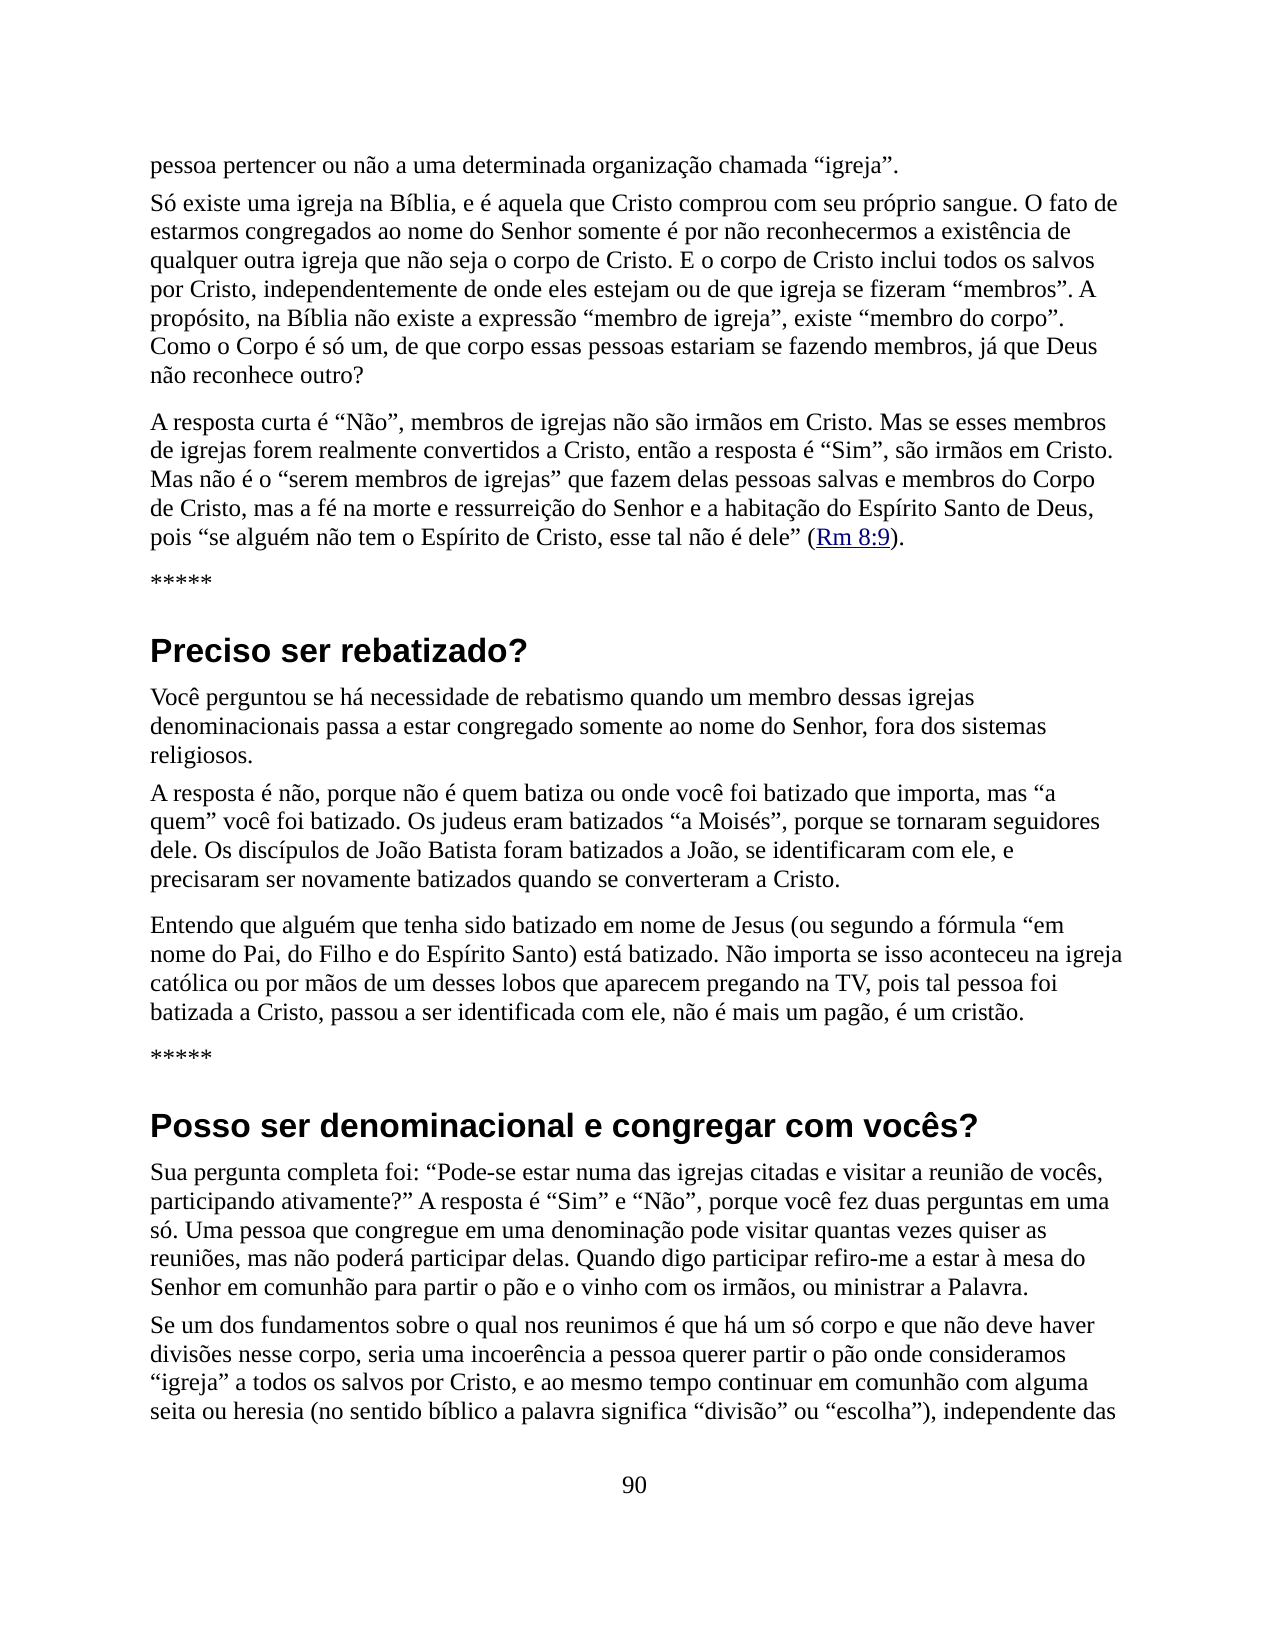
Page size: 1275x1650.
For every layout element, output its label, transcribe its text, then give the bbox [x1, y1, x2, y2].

text Só existe uma igreja na Bíblia, e é aquela que Cristo comprou com seu próprio sangue. O fato de estarmos congregados ao nome do Senhor somente é por não reconhecermos a existência de qualquer outra igreja que não seja o corpo de Cristo. E o corpo de Cristo inclui todos os salvos por Cristo, independentemente de onde eles estejam ou de que igreja se fizeram “membros”. A propósito, na Bíblia não existe a expressão “membro de igreja”, existe “membro do corpo”. Como o Corpo é só um, de que corpo essas pessoas estariam se fazendo membros, já que Deus não reconhece outro? [150, 188, 1125, 389]
text A resposta curta é “Não”, membros de igrejas não são irmãos em Cristo. Mas se esses membros de igrejas forem realmente convertidos a Cristo, então a resposta é “Sim”, são irmãos em Cristo. Mas não é o “serem membros de igrejas” que fazem delas pessoas salvas e membros do Corpo de Cristo, mas a fé na morte e ressurreição do Senhor e a habitação do Espírito Santo de Deus, pois “se alguém não tem o Espírito de Cristo, esse tal não é dele” (Rm 8:9). [150, 407, 1125, 551]
subtitle Posso ser denominacional e congregar com vocês? [150, 1106, 1125, 1145]
text Se um dos fundamentos sobre o qual nos reunimos é que há um só corpo e que não deve haver divisões nesse corpo, seria uma incoerência a pessoa querer partir o pão onde consideramos “igreja” a todos os salvos por Cristo, e ao mesmo tempo continuar em comunhão com alguma seita ou heresia (no sentido bíblico a palavra significa “divisão” ou “escolha”), independente das [150, 1310, 1125, 1425]
subtitle Preciso ser rebatizado? [150, 631, 1125, 670]
text ***** [150, 1043, 1125, 1072]
text Entendo que alguém que tenha sido batizado em nome de Jesus (ou segundo a fórmula “em nome do Pai, do Filho e do Espírito Santo) está batizado. Não importa se isso aconteceu na igreja católica ou por mãos de um desses lobos que aparecem pregando na TV, pois tal pessoa foi batizada a Cristo, passou a ser identificada com ele, não é mais um pagão, é um cristão. [150, 911, 1125, 1026]
text A resposta é não, porque não é quem batiza ou onde você foi batizado que importa, mas “a quem” você foi batizado. Os judeus eram batizados “a Moisés”, porque se tornaram seguidores dele. Os discípulos de João Batista foram batizados a João, se identificaram com ele, e precisaram ser novamente batizados quando se converteram a Cristo. [150, 778, 1125, 893]
text Você perguntou se há necessidade de rebatismo quando um membro dessas igrejas denominacionais passa a estar congregado somente ao nome do Senhor, fora dos sistemas religiosos. [150, 682, 1125, 769]
text ***** [150, 568, 1125, 597]
text pessoa pertencer ou não a uma determinada organização chamada “igreja”. [150, 150, 1125, 179]
text Sua pergunta completa foi: “Pode-se estar numa das igrejas citadas e visitar a reunião de vocês, participando ativamente?” A resposta é “Sim” e “Não”, porque você fez duas perguntas em uma só. Uma pessoa que congregue em uma denominação pode visitar quantas vezes quiser as reuniões, mas não poderá participar delas. Quando digo participar refiro-me a estar à mesa do Senhor em comunhão para partir o pão e o vinho com os irmãos, ou ministrar a Palavra. [150, 1157, 1125, 1301]
